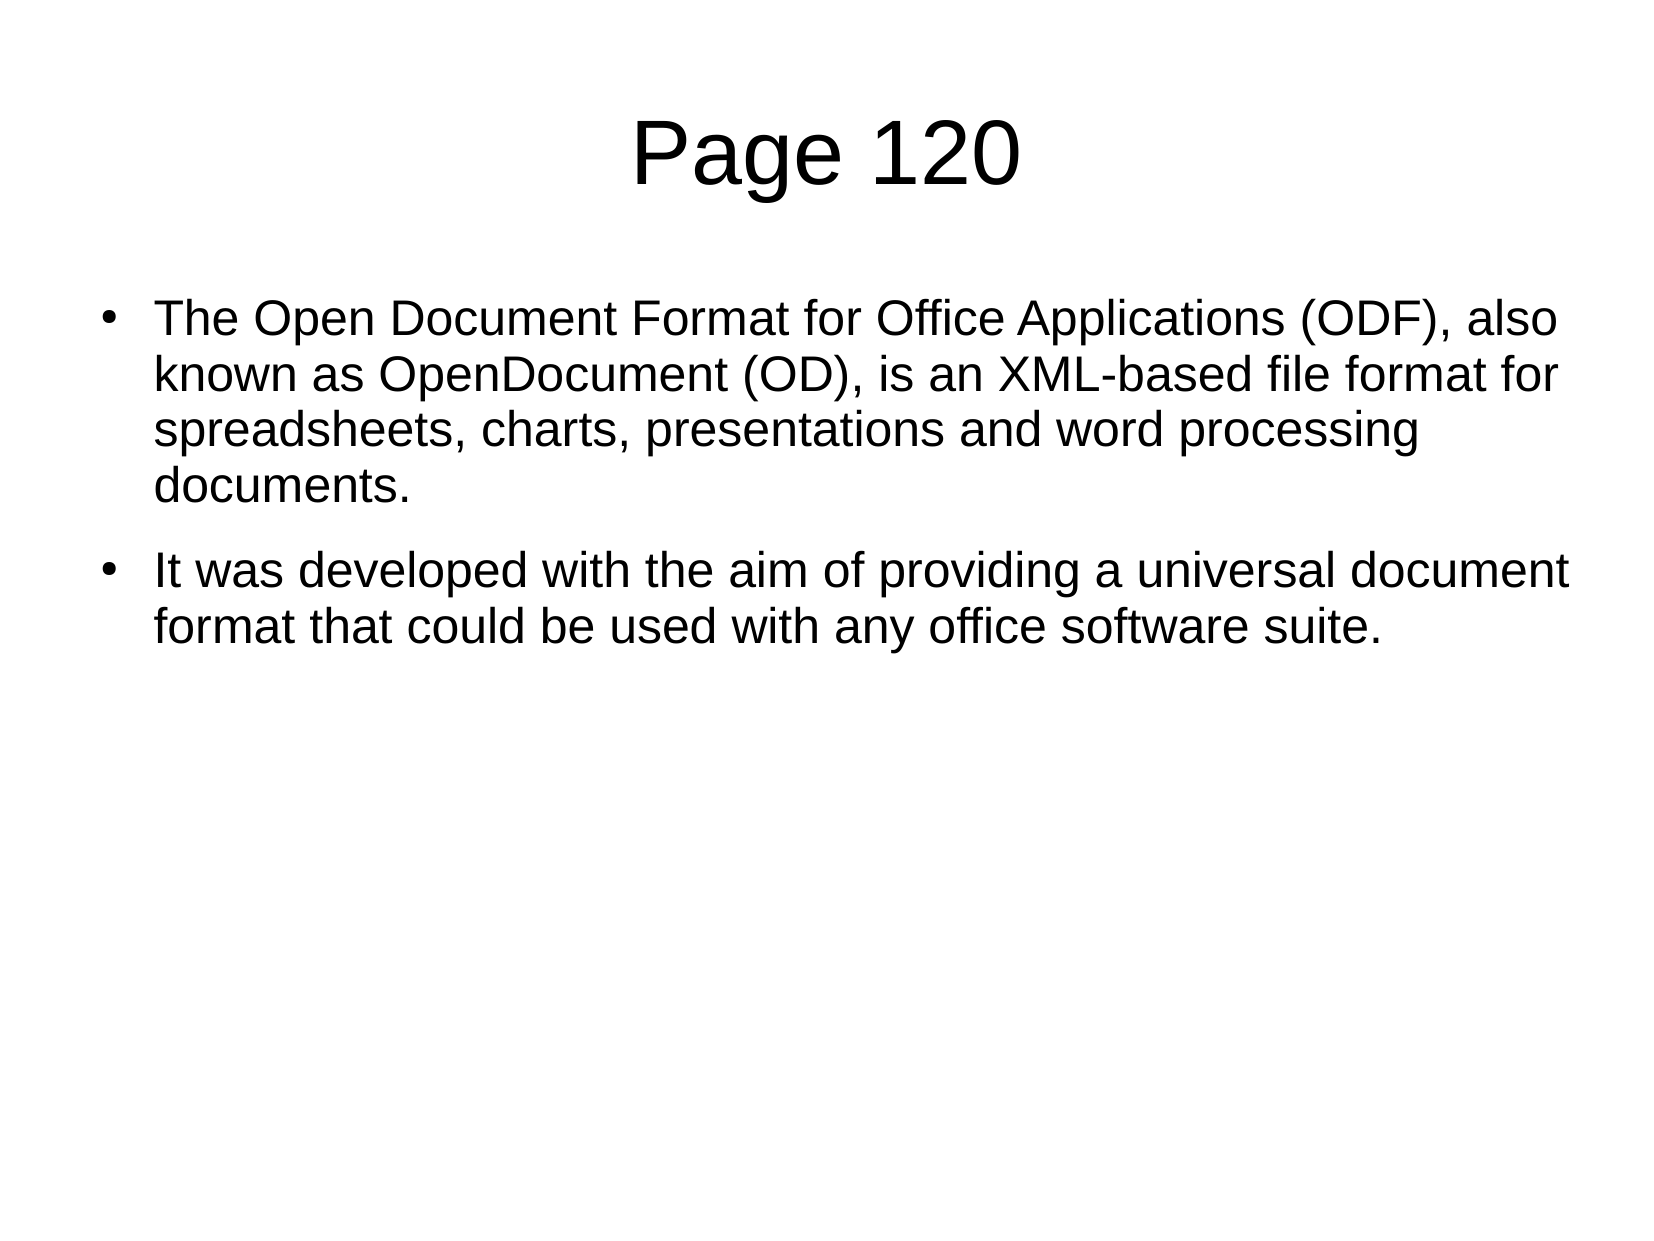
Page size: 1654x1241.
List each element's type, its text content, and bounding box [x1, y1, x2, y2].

list The Open Document Format for Office Applications (ODF), also known as OpenDocument (OD), is an XML-based file format for spreadsheets, charts, presentations and word processing documents. It was developed with the aim of providing a universal document format that could be used with any office software suite. [82, 290, 1571, 1109]
title Page 120 [82, 49, 1571, 257]
